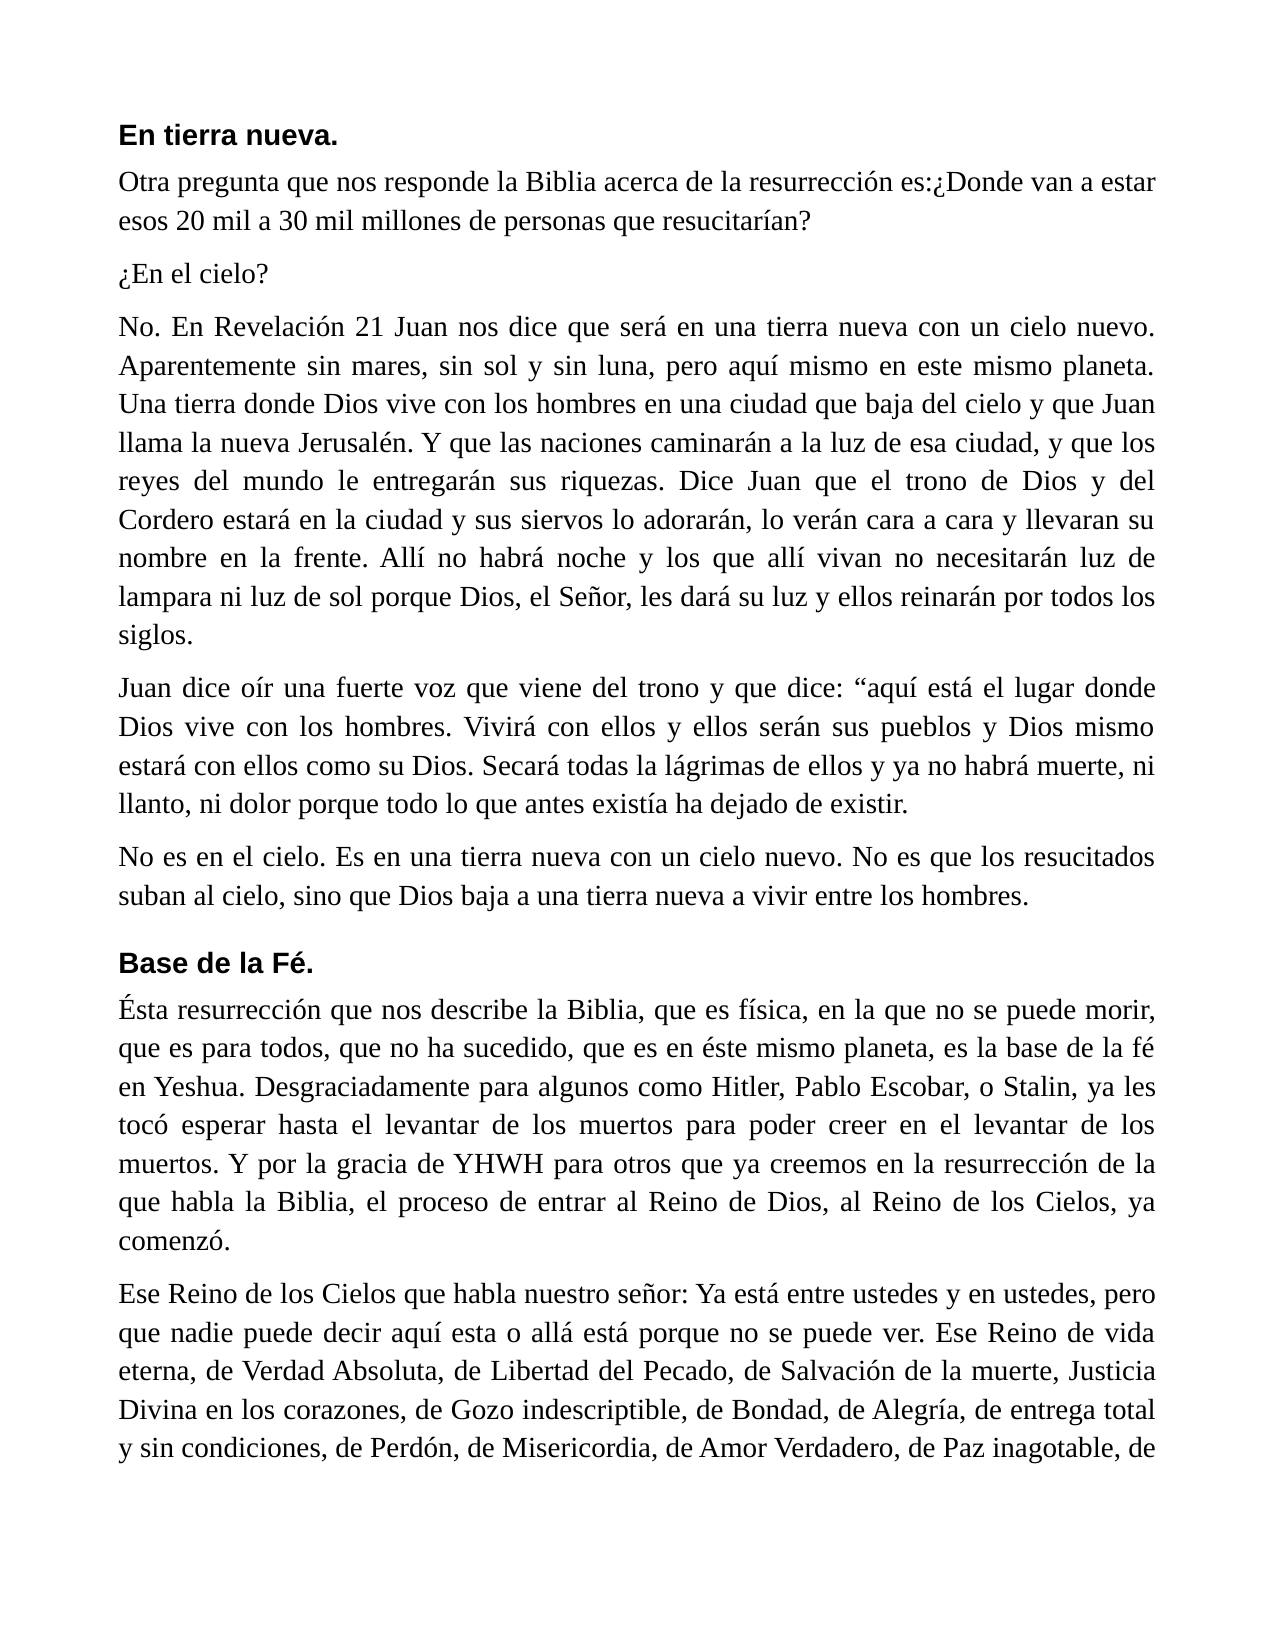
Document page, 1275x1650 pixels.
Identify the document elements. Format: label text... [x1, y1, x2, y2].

text Juan dice oír una fuerte voz que viene del trono y que dice: “aquí está el lugar donde Dios vive con los hombres. Vivirá con ellos y ellos serán sus pueblos y Dios mismo estará con ellos como su Dios. Secará todas la lágrimas de ellos y ya no habrá muerte, ni llanto, ni dolor porque todo lo que antes existía ha dejado de existir. [118, 671, 1157, 820]
text ¿En el cielo? [118, 256, 1157, 289]
text No es en el cielo. Es en una tierra nueva con un cielo nuevo. No es que los resucitados suban al cielo, sino que Dios baja a una tierra nueva a vivir entre los hombres. [118, 839, 1157, 911]
subtitle Base de la Fé. [118, 946, 1157, 979]
text Otra pregunta que nos responde la Biblia acerca de la resurrección es:¿Donde van a estar esos 20 mil a 30 mil millones de personas que resucitarían? [118, 164, 1157, 236]
text Ésta resurrección que nos describe la Biblia, que es física, en la que no se puede morir, que es para todos, que no ha sucedido, que es en éste mismo planeta, es la base de la fé en Yeshua. Desgraciadamente para algunos como Hitler, Pablo Escobar, o Stalin, ya les tocó esperar hasta el levantar de los muertos para poder creer en el levantar de los muertos. Y por la gracia de YHWH para otros que ya creemos en la resurrección de la que habla la Biblia, el proceso de entrar al Reino de Dios, al Reino de los Cielos, ya comenzó. [118, 992, 1157, 1257]
subtitle En tierra nueva. [118, 118, 1157, 152]
text Ese Reino de los Cielos que habla nuestro señor: Ya está entre ustedes y en ustedes, pero que nadie puede decir aquí esta o allá está porque no se puede ver. Ese Reino de vida eterna, de Verdad Absoluta, de Libertad del Pecado, de Salvación de la muerte, Justicia Divina en los corazones, de Gozo indescriptible, de Bondad, de Alegría, de entrega total y sin condiciones, de Perdón, de Misericordia, de Amor Verdadero, de Paz inagotable, de [118, 1276, 1157, 1464]
text No. En Revelación 21 Juan nos dice que será en una tierra nueva con un cielo nuevo. Aparentemente sin mares, sin sol y sin luna, pero aquí mismo en este mismo planeta. Una tierra donde Dios vive con los hombres en una ciudad que baja del cielo y que Juan llama la nueva Jerusalén. Y que las naciones caminarán a la luz de esa ciudad, y que los reyes del mundo le entregarán sus riquezas. Dice Juan que el trono de Dios y del Cordero estará en la ciudad y sus siervos lo adorarán, lo verán cara a cara y llevaran su nombre en la frente. Allí no habrá noche y los que allí vivan no necesitarán luz de lampara ni luz de sol porque Dios, el Señor, les dará su luz y ellos reinarán por todos los siglos. [118, 309, 1157, 651]
